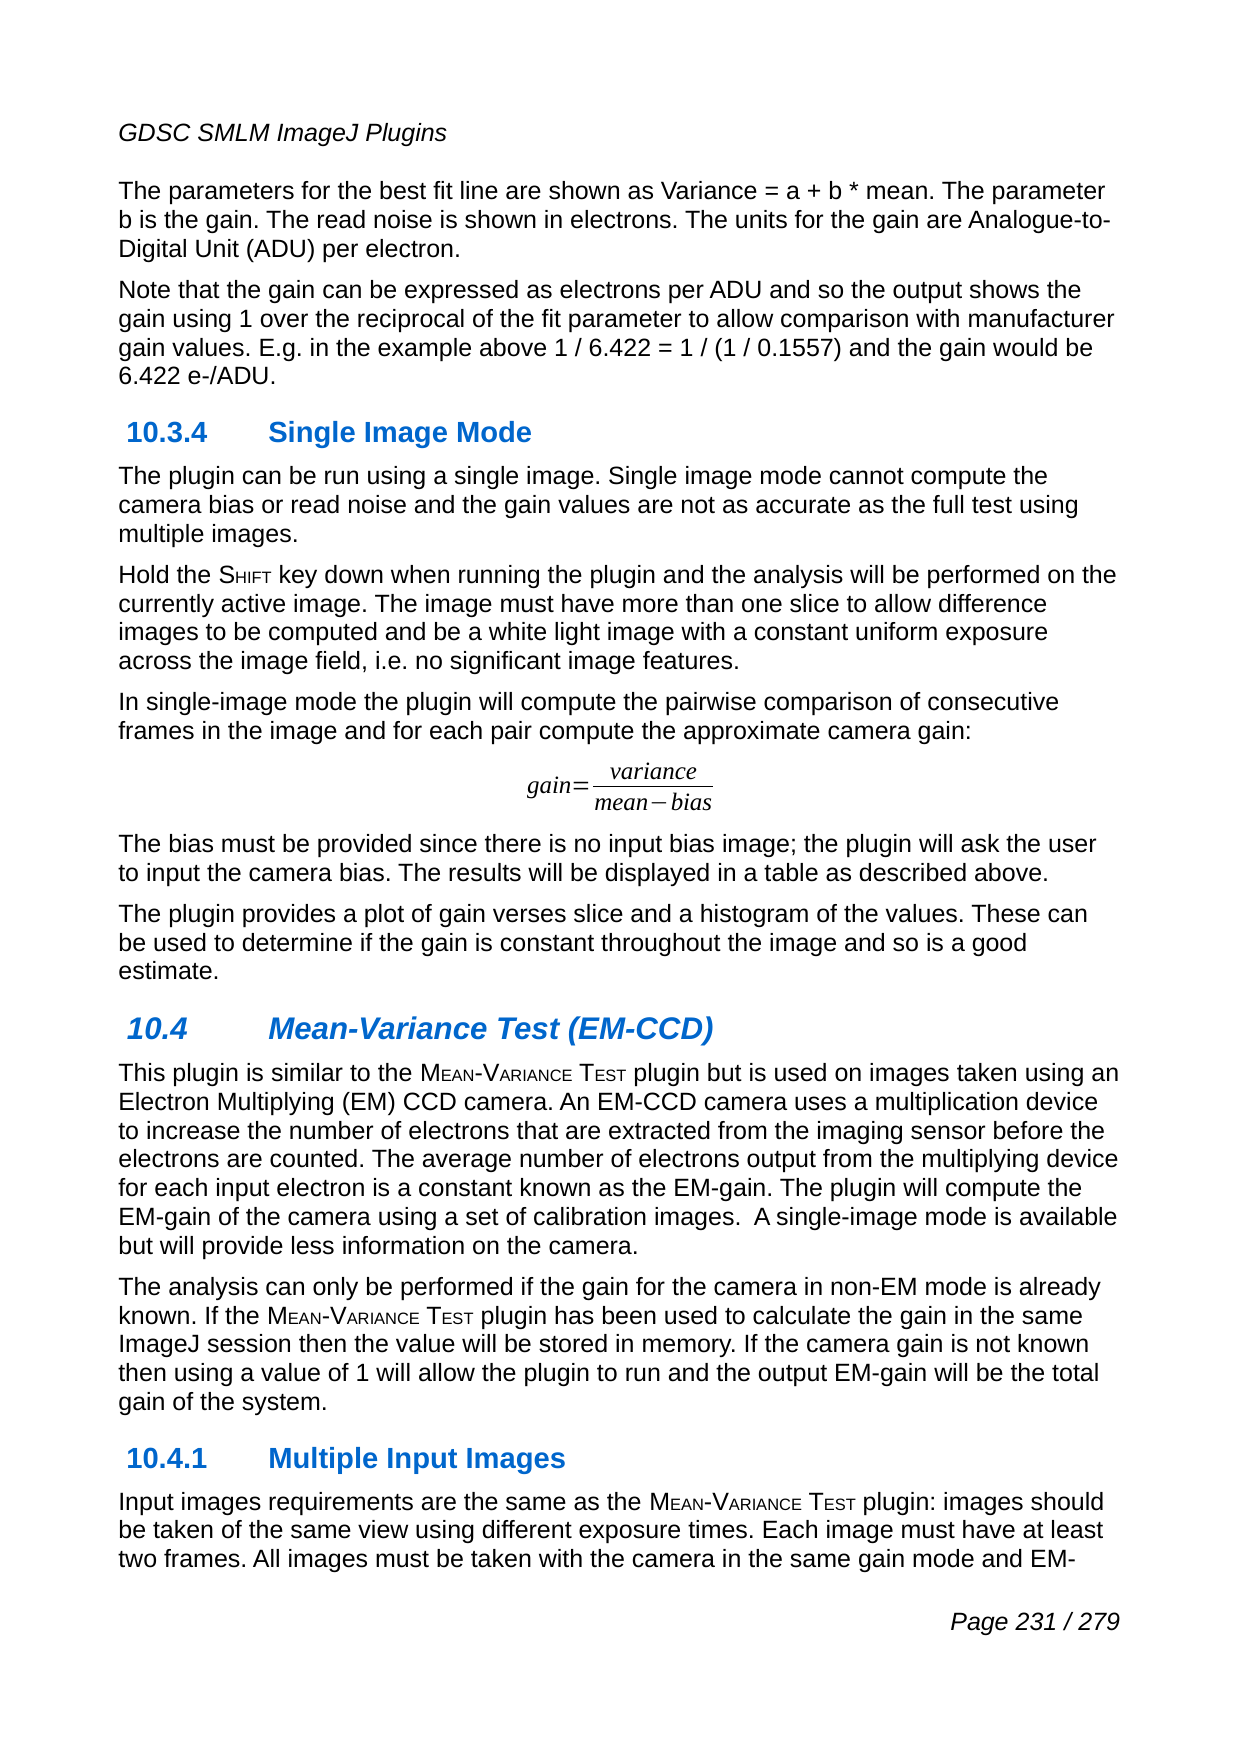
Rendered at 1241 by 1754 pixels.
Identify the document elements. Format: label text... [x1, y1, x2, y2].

subtitle Multiple Input Images [118, 1441, 1122, 1474]
text Note that the gain can be expressed as electrons per ADU and so the output shows the gain using 1 over the reciprocal of the fit parameter to allow comparison with manufacturer gain values. E.g. in the example above 1 / 6.422 = 1 / (1 / 0.1557) and the gain would be 6.422 e-/ADU. [118, 275, 1122, 390]
text In single-image mode the plugin will compute the pairwise comparison of consecutive frames in the image and for each pair compute the approximate camera gain: [118, 687, 1122, 745]
text The bias must be provided since there is no input bias image; the plugin will ask the user to input the camera bias. The results will be displayed in a table as described above. [118, 829, 1122, 886]
text The analysis can only be performed if the gain for the camera in non-EM mode is already known. If the Mean-Variance Test plugin has been used to calculate the gain in the same ImageJ session then the value will be stored in memory. If the camera gain is not known then using a value of 1 will allow the plugin to run and the output EM-gain will be the total gain of the system. [118, 1272, 1122, 1416]
text The plugin can be run using a single image. Single image mode cannot compute the camera bias or read noise and the gain values are not as accurate as the full test using multiple images. [118, 461, 1122, 547]
text The parameters for the best fit line are shown as Variance = a + b * mean. The parameter b is the gain. The read noise is shown in electrons. The units for the gain are Analogue-to-Digital Unit (ADU) per electron. [118, 176, 1122, 263]
subtitle Single Image Mode [118, 415, 1122, 449]
text Input images requirements are the same as the Mean-Variance Test plugin: images should be taken of the same view using different exposure times. Each image must have at least two frames. All images must be taken with the camera in the same gain mode and EM- [118, 1487, 1122, 1573]
text This plugin is similar to the Mean-Variance Test plugin but is used on images taken using an Electron Multiplying (EM) CCD camera. An EM-CCD camera uses a multiplication device to increase the number of electrons that are extracted from the imaging sensor before the electrons are counted. The average number of electrons output from the multiplying device for each input electron is a constant known as the EM-gain. The plugin will compute the EM-gain of the camera using a set of calibration images. A single-image mode is available but will provide less information on the camera. [118, 1058, 1122, 1259]
subtitle Mean-Variance Test (EM-CCD) [118, 1010, 1122, 1046]
text The plugin provides a plot of gain verses slice and a histogram of the values. These can be used to determine if the gain is constant throughout the image and so is a good estimate. [118, 899, 1122, 985]
text Hold the Shift key down when running the plugin and the analysis will be performed on the currently active image. The image must have more than one slice to allow difference images to be computed and be a white light image with a constant uniform exposure across the image field, i.e. no significant image features. [118, 560, 1122, 675]
